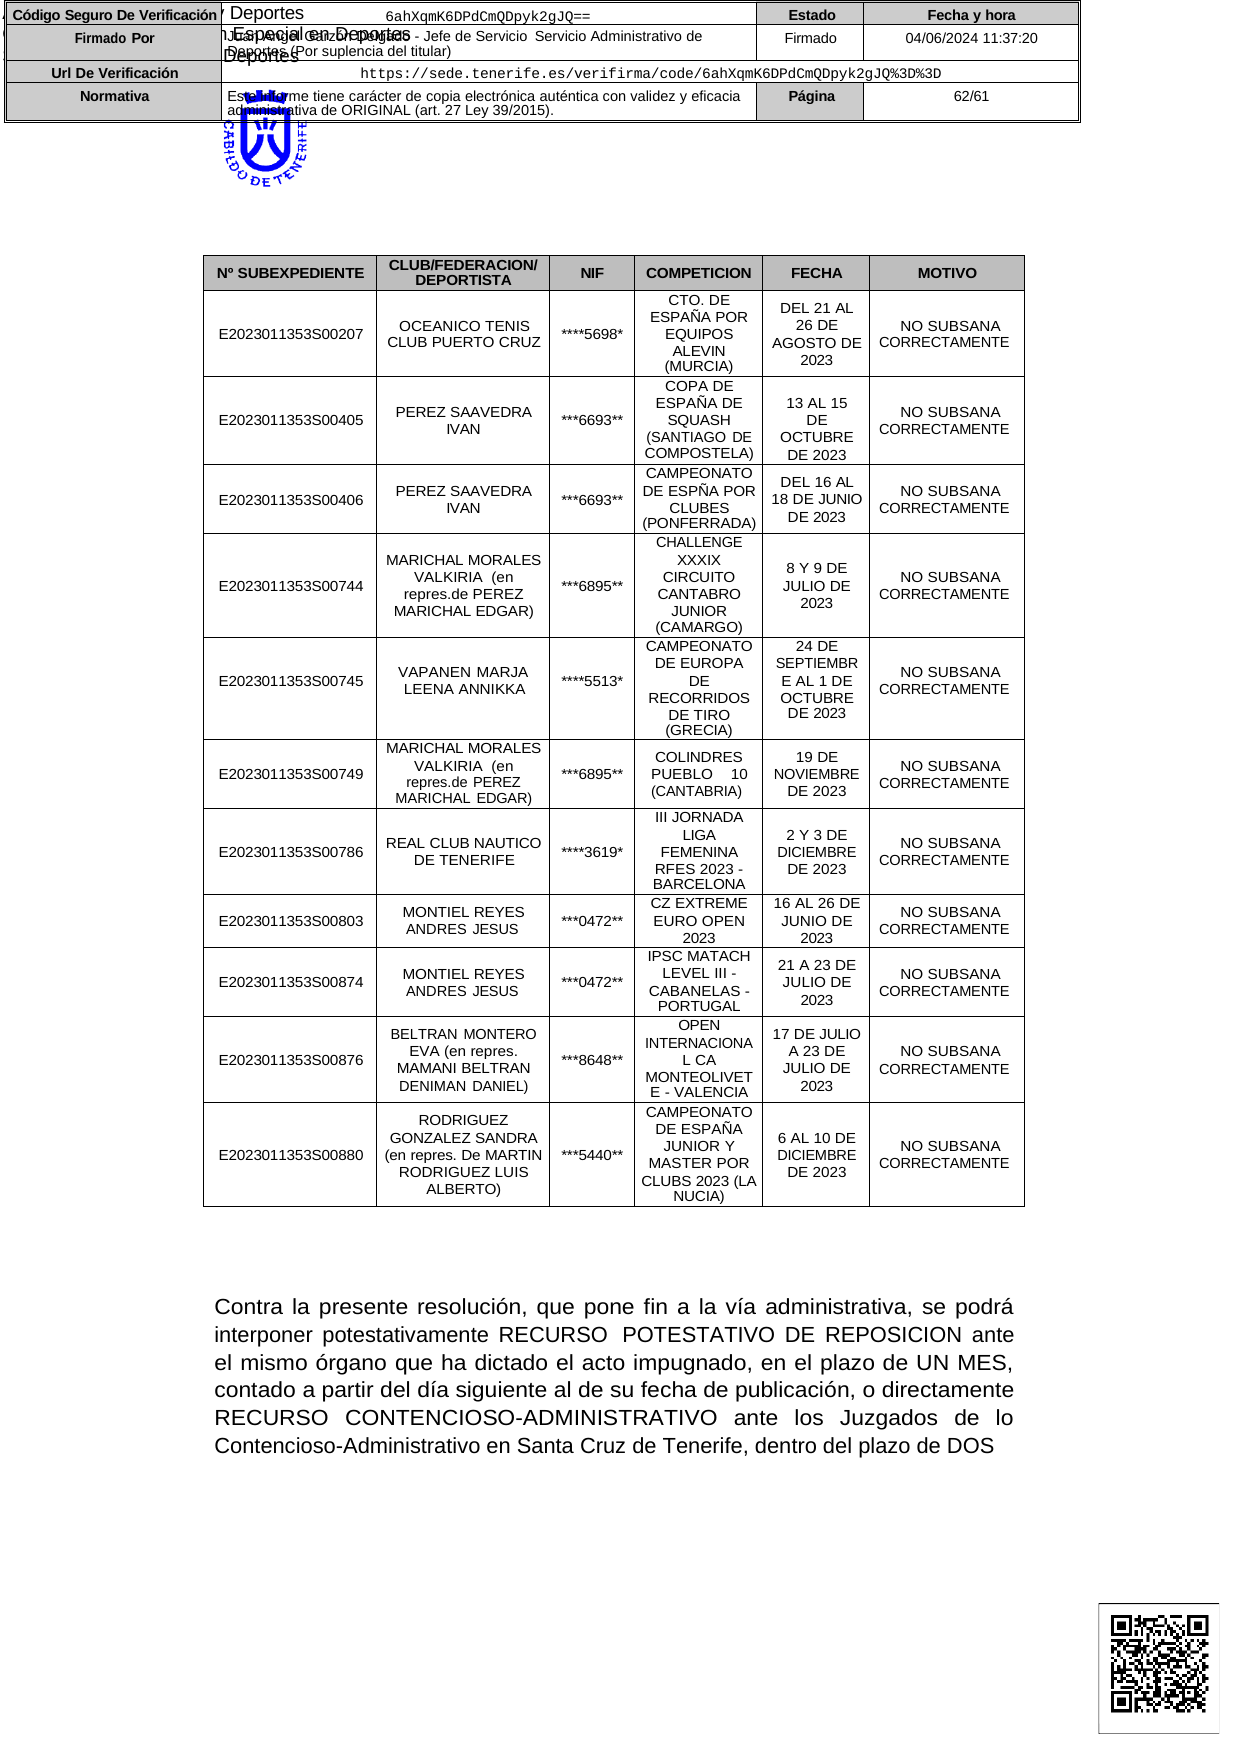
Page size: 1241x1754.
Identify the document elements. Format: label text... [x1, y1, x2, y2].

table_cell 17 DE JULIO A 23 DE JULIO DE 2023 [763, 1017, 869, 1102]
table_cell 24 DE SEPTIEMBR E AL 1 DE OCTUBRE DE 2023 [763, 638, 869, 739]
table_header FECHA [763, 256, 869, 290]
table_cell 13 AL 15 DE OCTUBRE DE 2023 [763, 377, 869, 464]
table_cell ***6693** [550, 377, 634, 464]
table_cell DEL 21 AL 26 DE AGOSTO DE 2023 [763, 291, 869, 376]
table_cell NO SUBSANA CORRECTAMENTE [870, 534, 1024, 637]
table_cell DEL 16 AL 18 DE JUNIO DE 2023 [763, 465, 869, 533]
table_cell REAL CLUB NAUTICO DE TENERIFE [377, 809, 549, 894]
table_cell NO SUBSANA CORRECTAMENTE [870, 465, 1024, 533]
table_cell E2023011353S00786 [204, 809, 376, 894]
table_cell CAMPEONATO DE ESPAÑA JUNIOR Y MASTER POR CLUBS 2023 (LA NUCIA) [635, 1103, 762, 1206]
table_cell MONTIEL REYES ANDRES JESUS [377, 895, 549, 947]
table_cell 19 DE NOVIEMBRE DE 2023 [763, 740, 869, 808]
table_cell ****5698* [550, 291, 634, 376]
table_cell E2023011353S00874 [204, 948, 376, 1016]
table_cell 16 AL 26 DE JUNIO DE 2023 [763, 895, 869, 947]
table_cell CZ EXTREME EURO OPEN 2023 [635, 895, 762, 947]
table_header COMPETICION [635, 256, 762, 290]
table_cell E2023011353S00745 [204, 638, 376, 739]
picture [223, 89, 307, 120]
table_cell PEREZ SAAVEDRA IVAN [377, 377, 549, 464]
table_cell NO SUBSANA CORRECTAMENTE [870, 638, 1024, 739]
table_cell NO SUBSANA CORRECTAMENTE [870, 809, 1024, 894]
table_cell ***6693** [550, 465, 634, 533]
text Contra la presente resolución, que pone fin a la vía administrativa, se podrá interponer potestativamente RECURSO POTESTATIVO DE REPOSICION ante el mismo órgano que ha dictado el acto impugnado, en el plazo de UN MES, contado a partir del día siguiente al de su fecha de publicación, o directamente RECURSO CONTENCIOSO-ADMINISTRATIVO ante los Juzgados de lo Contencioso-Administrativo en Santa Cruz de Tenerife, dentro del plazo de DOS [214, 1294, 1015, 1458]
table_cell NO SUBSANA CORRECTAMENTE [870, 895, 1024, 947]
table_cell E2023011353S00405 [204, 377, 376, 464]
table_cell COLINDRES PUEBLO 10 (CANTABRIA) [635, 740, 762, 808]
table_cell CAMPEONATO DE EUROPA DE RECORRIDOS DE TIRO (GRECIA) [635, 638, 762, 739]
table_cell 8 Y 9 DE JULIO DE 2023 [763, 534, 869, 637]
table_cell E2023011353S00876 [204, 1017, 376, 1102]
table_cell PEREZ SAAVEDRA IVAN [377, 465, 549, 533]
table_cell NO SUBSANA CORRECTAMENTE [870, 948, 1024, 1016]
table_cell VAPANEN MARJA LEENA ANNIKKA [377, 638, 549, 739]
table_cell BELTRAN MONTERO EVA (en repres. MAMANI BELTRAN DENIMAN DANIEL) [377, 1017, 549, 1102]
table_header Nº SUBEXPEDIENTE [204, 256, 376, 290]
table_cell E2023011353S00880 [204, 1103, 376, 1206]
table_cell NO SUBSANA CORRECTAMENTE [870, 740, 1024, 808]
table_cell MARICHAL MORALES VALKIRIA (en repres.de PEREZ MARICHAL EDGAR) [377, 534, 549, 637]
table_cell OPEN INTERNACIONA L CA MONTEOLIVET E - VALENCIA [635, 1017, 762, 1102]
table_cell CHALLENGE XXXIX CIRCUITO CANTABRO JUNIOR (CAMARGO) [635, 534, 762, 637]
table_cell ***0472** [550, 948, 634, 1016]
table_cell ***6895** [550, 740, 634, 808]
table_header MOTIVO [870, 256, 1024, 290]
table_cell NO SUBSANA CORRECTAMENTE [870, 377, 1024, 464]
table_cell E2023011353S00803 [204, 895, 376, 947]
table_cell E2023011353S00207 [204, 291, 376, 376]
picture [1098, 1603, 1220, 1734]
table_header NIF [550, 256, 634, 290]
table_cell NO SUBSANA CORRECTAMENTE [870, 1017, 1024, 1102]
table_cell ***8648** [550, 1017, 634, 1102]
table_cell 2 Y 3 DE DICIEMBRE DE 2023 [763, 809, 869, 894]
table_cell 21 A 23 DE JULIO DE 2023 [763, 948, 869, 1016]
table_header CLUB/FEDERACION/ DEPORTISTA [377, 256, 549, 290]
table_cell E2023011353S00744 [204, 534, 376, 637]
table_cell COPA DE ESPAÑA DE SQUASH (SANTIAGO DE COMPOSTELA) [635, 377, 762, 464]
table_cell MARICHAL MORALES VALKIRIA (en repres.de PEREZ MARICHAL EDGAR) [377, 740, 549, 808]
table_cell 6 AL 10 DE DICIEMBRE DE 2023 [763, 1103, 869, 1206]
table_cell E2023011353S00749 [204, 740, 376, 808]
table_cell CTO. DE ESPAÑA POR EQUIPOS ALEVIN (MURCIA) [635, 291, 762, 376]
table_cell OCEANICO TENIS CLUB PUERTO CRUZ [377, 291, 549, 376]
picture [223, 123, 307, 187]
table_cell RODRIGUEZ GONZALEZ SANDRA (en repres. De MARTIN RODRIGUEZ LUIS ALBERTO) [377, 1103, 549, 1206]
table_cell ***6895** [550, 534, 634, 637]
table_cell IPSC MATACH LEVEL III - CABANELAS - PORTUGAL [635, 948, 762, 1016]
table_cell ****5513* [550, 638, 634, 739]
table_cell NO SUBSANA CORRECTAMENTE [870, 1103, 1024, 1206]
table_cell CAMPEONATO DE ESPÑA POR CLUBES (PONFERRADA) [635, 465, 762, 533]
table_cell E2023011353S00406 [204, 465, 376, 533]
table_cell III JORNADA LIGA FEMENINA RFES 2023 - BARCELONA [635, 809, 762, 894]
table_cell MONTIEL REYES ANDRES JESUS [377, 948, 549, 1016]
table_cell ****3619* [550, 809, 634, 894]
table_cell NO SUBSANA CORRECTAMENTE [870, 291, 1024, 376]
table_cell ***0472** [550, 895, 634, 947]
table_cell ***5440** [550, 1103, 634, 1206]
